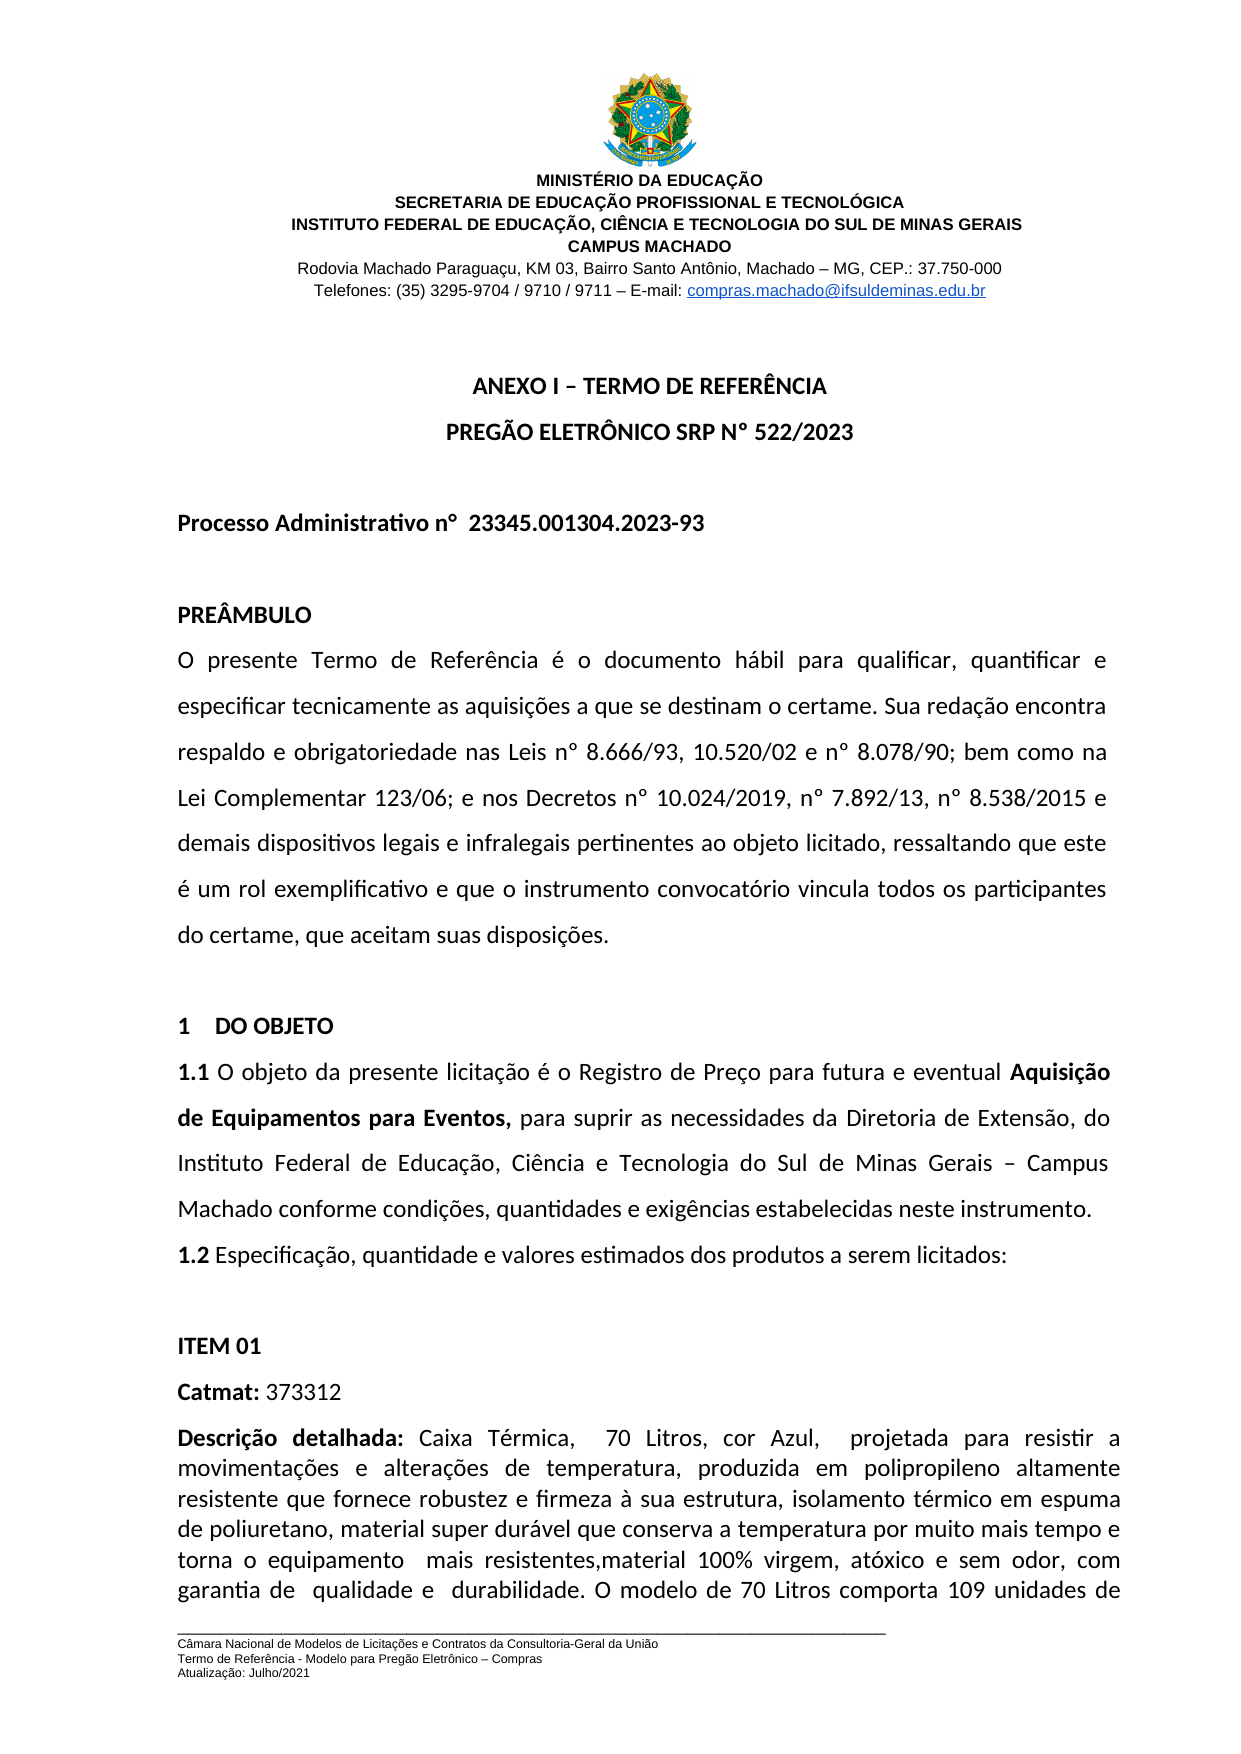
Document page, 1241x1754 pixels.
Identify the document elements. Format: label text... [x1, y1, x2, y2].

text Catmat: 373312 [177, 1376, 1122, 1407]
text 1.2 Especificação, quantidade e valores estimados dos produtos a serem licitados: [177, 1239, 1122, 1269]
picture [603, 73, 697, 167]
picture [643, 162, 658, 167]
text Processo Administrativo n° 23345.001304.2023-93 [177, 507, 1122, 538]
text PREÂMBULO [177, 599, 1122, 629]
text O presente Termo de Referência é o documento hábil para qualificar, quantificar e especificar tecnicamente as aquisições a que se destinam o certame. Sua redação encontra respaldo e obrigatoriedade nas Leis nº 8.666/93, 10.520/02 e nº 8.078/90; bem como na Lei Complementar 123/06; e nos Decretos nº 10.024/2019, nº 7.892/13, nº 8.538/2015 e demais dispositivos legais e infralegais pertinentes ao objeto licitado, ressaltando que este é um rol exemplificativo e que o instrumento convocatório vincula todos os participantes do certame, que aceitam suas disposições. [177, 644, 1108, 949]
list DO OBJETO [177, 1010, 1122, 1041]
text ITEM 01 [177, 1330, 1122, 1361]
text 1.1 O objeto da presente licitação é o Registro de Preço para futura e eventual Aquisição de Equipamentos para Eventos, para suprir as necessidades da Diretoria de Extensão, do Instituto Federal de Educação, Ciência e Tecnologia do Sul de Minas Gerais – Campus Machado conforme condições, quantidades e exigências estabelecidas neste instrumento. [177, 1056, 1110, 1224]
text PREGÃO ELETRÔNICO SRP Nº 522/2023 [177, 416, 1122, 446]
picture [665, 145, 697, 167]
text Descrição detalhada: Caixa Térmica, 70 Litros, cor Azul, projetada para resistir a movimentações e alterações de temperatura, produzida em polipropileno altamente resistente que fornece robustez e firmeza à sua estrutura, isolamento térmico em espuma de poliuretano, material super durável que conserva a temperatura por muito mais tempo e torna o equipamento mais resistentes,material 100% virgem, atóxico e sem odor, com garantia de qualidade e durabilidade. O modelo de 70 Litros comporta 109 unidades de [177, 1422, 1122, 1605]
picture [669, 149, 678, 154]
text ANEXO I – TERMO DE REFERÊNCIA [177, 370, 1122, 401]
